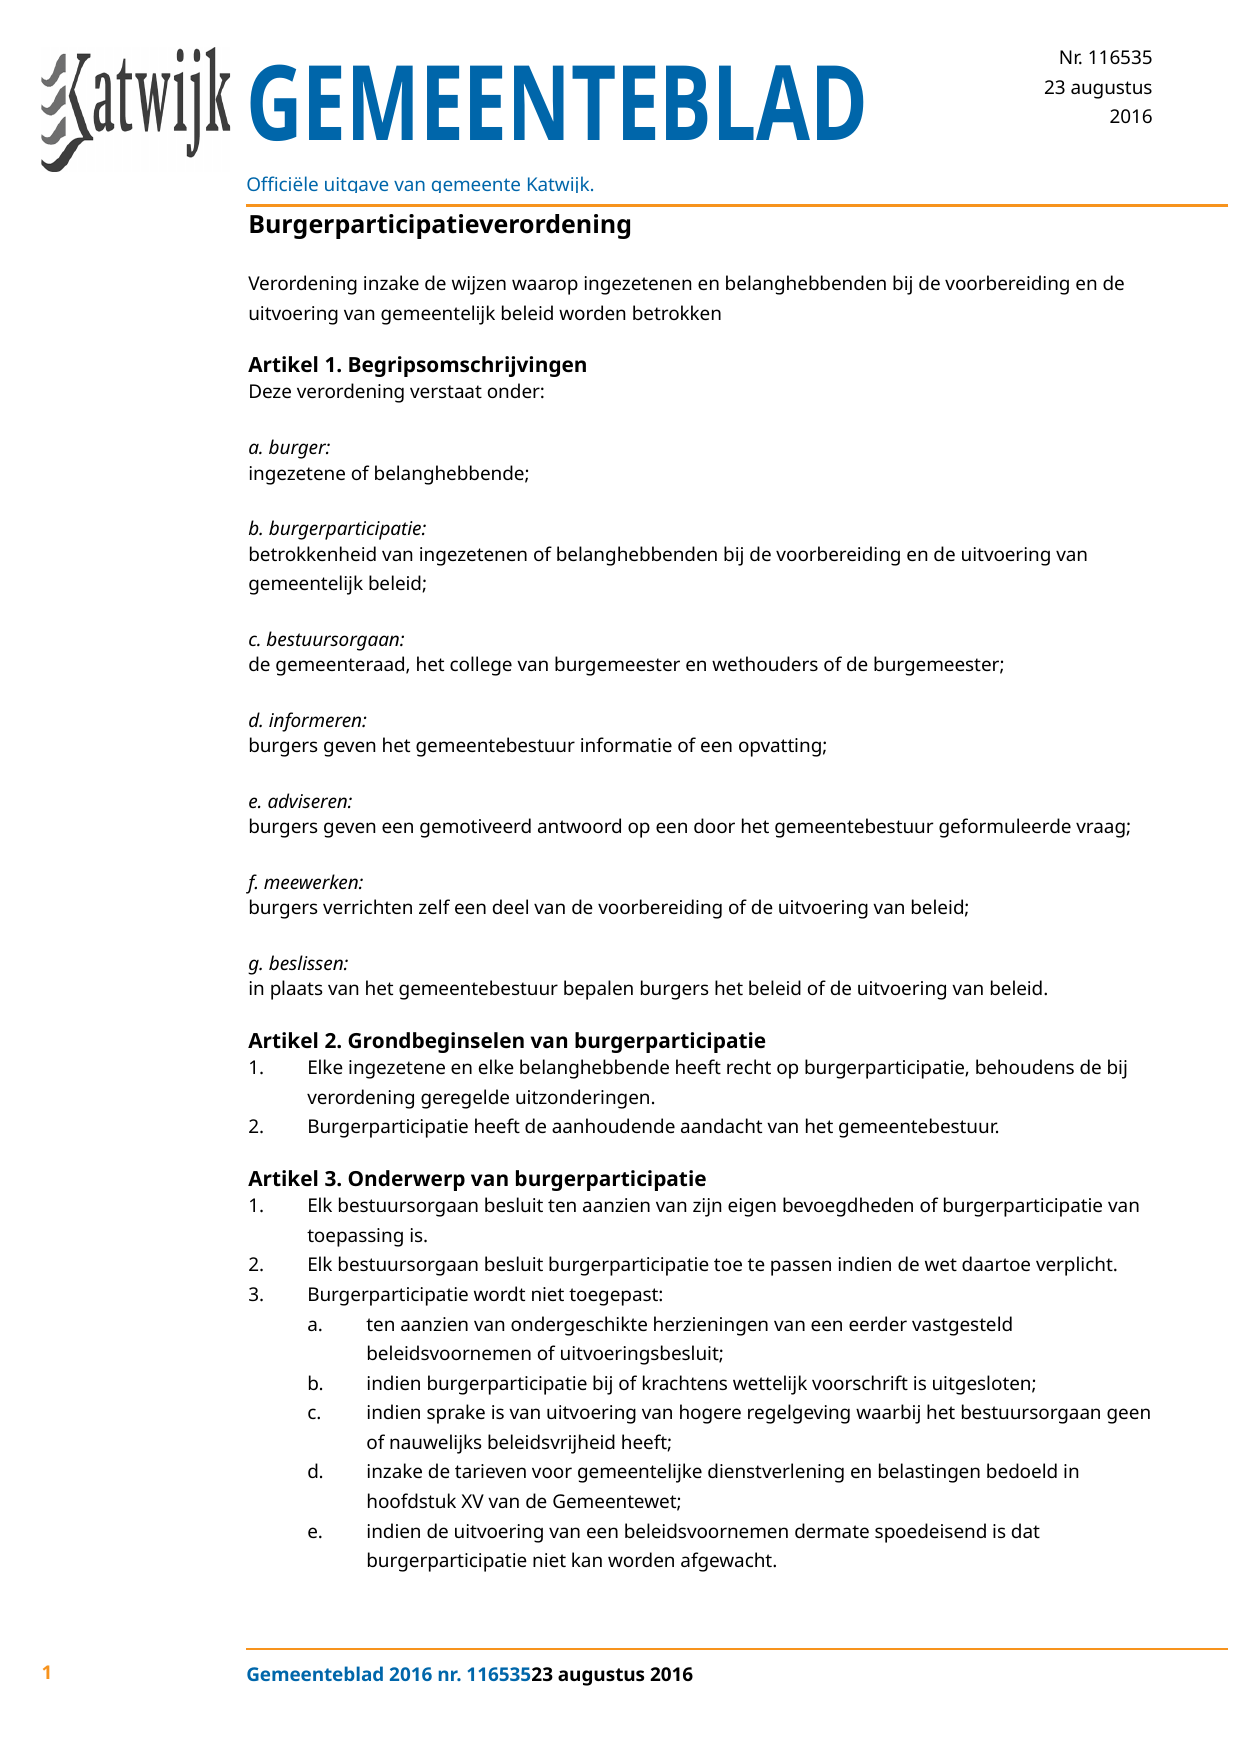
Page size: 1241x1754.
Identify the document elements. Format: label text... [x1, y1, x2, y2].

text Artikel 2. Grondbeginselen van burgerparticipatie [248, 1026, 1152, 1054]
text Deze verordening verstaat onder: [248, 379, 1152, 404]
text Verordening inzake de wijzen waarop ingezetenen en belanghebbenden bij de voorbereiding en de uitvoering van gemeentelijk beleid worden betrokken [248, 270, 1152, 326]
text burgers verrichten zelf een deel van de voorbereiding of de uitvoering van beleid; [248, 894, 1152, 920]
list Elk bestuursorgaan besluit ten aanzien van zijn eigen bevoegdheden of burgerparticipatie van toepassing is. [248, 1192, 1152, 1248]
text Artikel 1. Begripsomschrijvingen [248, 350, 1152, 379]
text b. burgerparticipatie: [248, 515, 1152, 541]
list ten aanzien van ondergeschikte herzieningen van een eerder vastgesteld beleidsvoornemen of uitvoeringsbesluit; [307, 1311, 1152, 1366]
list inzake de tarieven voor gemeentelijke dienstverlening en belastingen bedoeld in hoofdstuk XV van de Gemeentewet; [307, 1459, 1152, 1514]
text in plaats van het gemeentebestuur bepalen burgers het beleid of de uitvoering van beleid. [248, 976, 1152, 1001]
text de gemeenteraad, het college van burgemeester en wethouders of de burgemeester; [248, 651, 1152, 677]
text ingezetene of belanghebbende; [248, 460, 1152, 486]
text betrokkenheid van ingezetenen of belanghebbenden bij de voorbereiding en de uitvoering van gemeentelijk beleid; [248, 541, 1152, 596]
list indien burgerparticipatie bij of krachtens wettelijk voorschrift is uitgesloten; [307, 1370, 1152, 1396]
list Elk bestuursorgaan besluit burgerparticipatie toe te passen indien de wet daartoe verplicht. [248, 1252, 1152, 1277]
list indien de uitvoering van een beleidsvoornemen dermate spoedeisend is dat burgerparticipatie niet kan worden afgewacht. [307, 1518, 1152, 1573]
text a. burger: [248, 434, 1152, 460]
list Elke ingezetene en elke belanghebbende heeft recht op burgerparticipatie, behoudens de bij verordening geregelde uitzonderingen. [248, 1054, 1152, 1110]
list indien sprake is van uitvoering van hogere regelgeving waarbij het bestuursorgaan geen of nauwelijks beleidsvrijheid heeft; [307, 1399, 1152, 1455]
text f. meewerken: [248, 869, 1152, 894]
text c. bestuursorgaan: [248, 626, 1152, 651]
text burgers geven een gemotiveerd antwoord op een door het gemeentebestuur geformuleerde vraag; [248, 813, 1152, 839]
text Artikel 3. Onderwerp van burgerparticipatie [248, 1164, 1152, 1192]
text Burgerparticipatieverordening [248, 207, 1152, 241]
picture [41, 47, 231, 172]
text d. informeren: [248, 707, 1152, 732]
text burgers geven het gemeentebestuur informatie of een opvatting; [248, 732, 1152, 758]
list Burgerparticipatie wordt niet toegepast: [248, 1281, 1152, 1307]
text e. adviseren: [248, 788, 1152, 813]
list Burgerparticipatie heeft de aanhoudende aandacht van het gemeentebestuur. [248, 1114, 1152, 1139]
text g. beslissen: [248, 950, 1152, 976]
